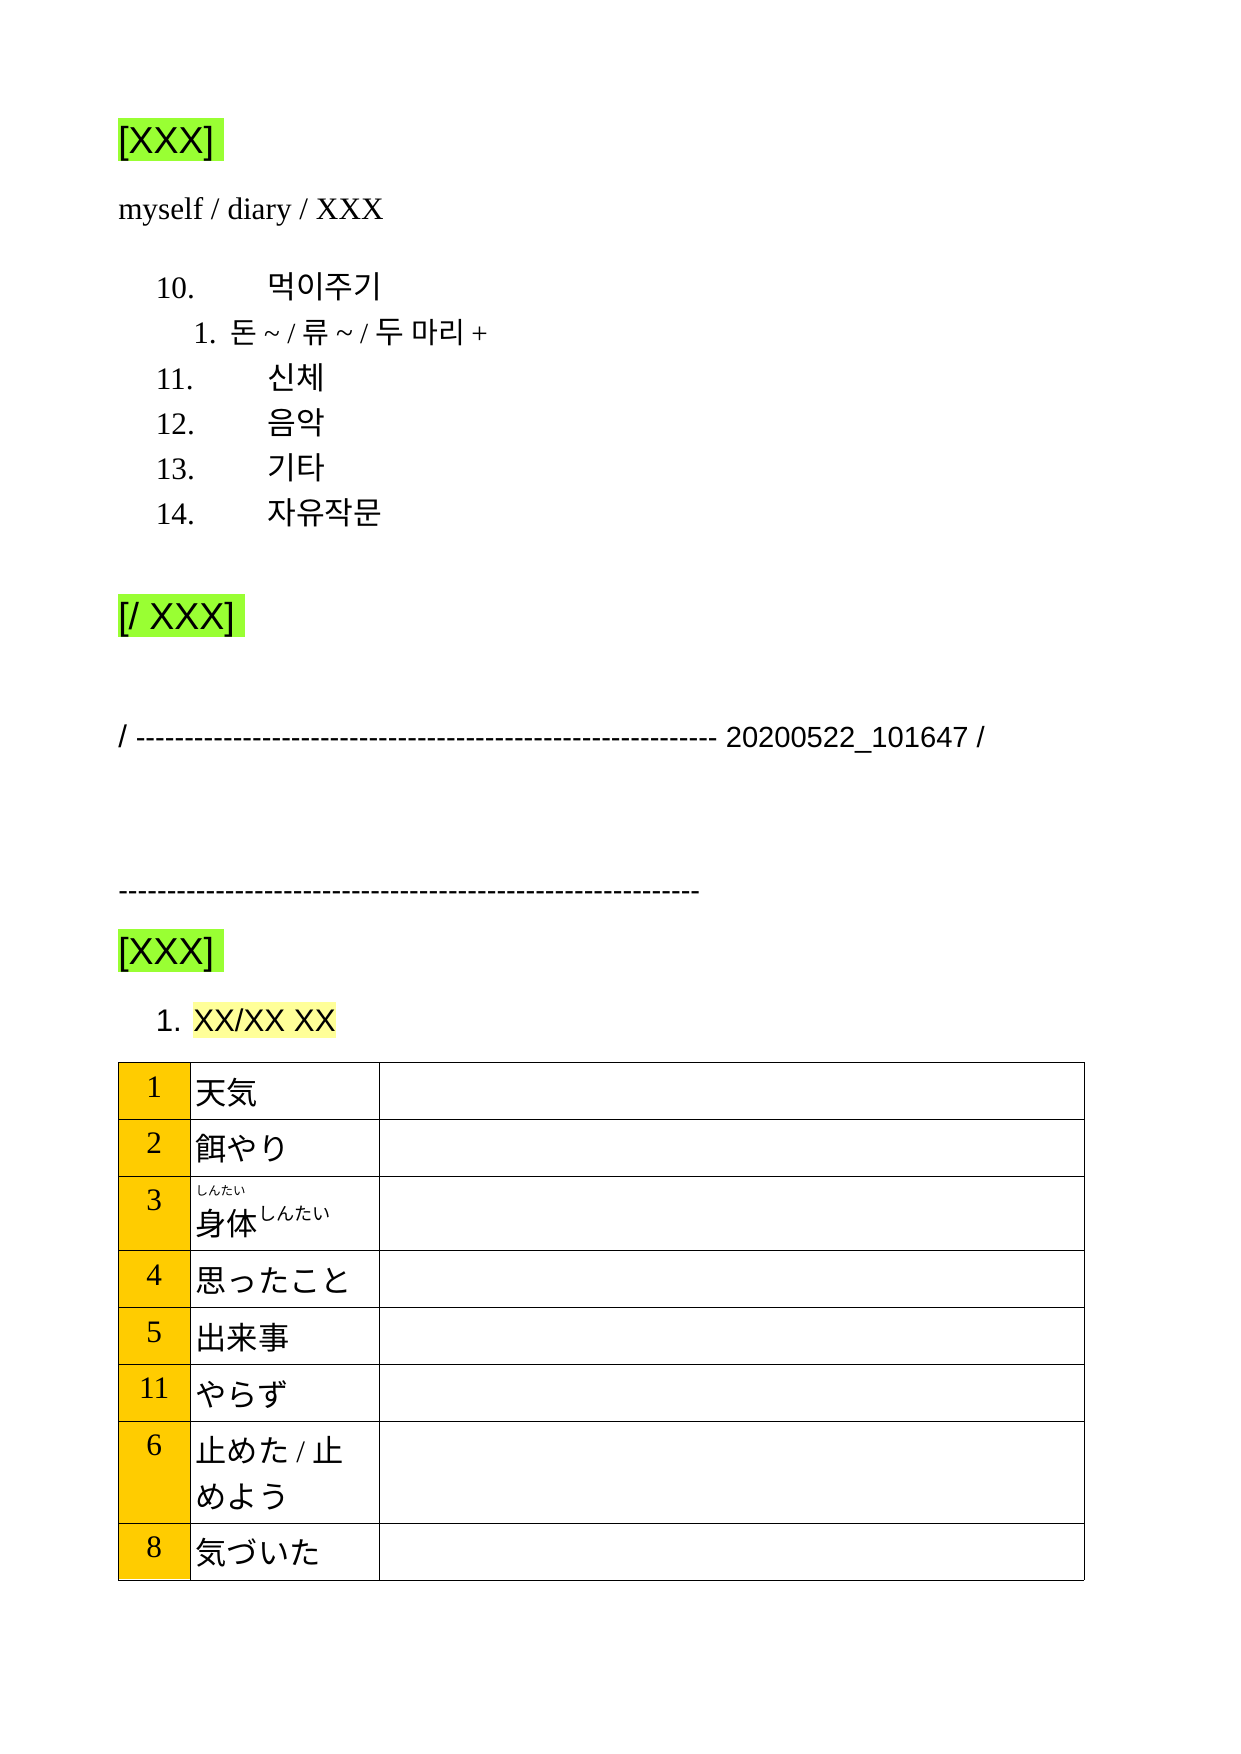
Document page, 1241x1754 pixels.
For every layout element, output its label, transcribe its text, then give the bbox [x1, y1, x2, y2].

text [XXX] [118, 929, 1122, 972]
list 돈 ~ / 류 ~ / 두 마리 + [193, 308, 1122, 353]
table_cell 3 [119, 1177, 190, 1250]
table_cell 身体しんたいしんたい [191, 1177, 379, 1250]
table_cell [380, 1422, 1084, 1523]
table_cell [380, 1524, 1084, 1579]
table_cell 5 [119, 1308, 190, 1364]
table_cell 8 [119, 1524, 190, 1579]
table_header 天気 [191, 1063, 379, 1119]
table_cell [380, 1365, 1084, 1421]
list 음악 [156, 398, 1122, 443]
table_cell 2 [119, 1120, 190, 1176]
list 신체 [156, 353, 1122, 398]
table_cell 4 [119, 1251, 190, 1307]
list 기타 [156, 443, 1122, 488]
table_cell 気づいた [191, 1524, 379, 1579]
table_cell 止めた / 止めよう [191, 1422, 379, 1523]
text myself / diary / XXX [118, 191, 1122, 226]
text [XXX] [118, 118, 1122, 161]
table_cell 出来事 [191, 1308, 379, 1364]
table_cell 11 [119, 1365, 190, 1421]
table_cell 6 [119, 1422, 190, 1523]
text ------------------------------------------------------------ [118, 873, 1122, 907]
text / ------------------------------------------------------------ 20200522_101647 / [118, 718, 1122, 754]
table_header [380, 1063, 1084, 1119]
table_cell [380, 1177, 1084, 1250]
table_cell 思ったこと [191, 1251, 379, 1307]
table_header 1 [119, 1063, 190, 1119]
table_cell [380, 1251, 1084, 1307]
list 자유작문 [156, 488, 1122, 534]
table_cell 餌やり [191, 1120, 379, 1176]
table_cell [380, 1308, 1084, 1364]
table_cell やらず [191, 1365, 379, 1421]
list XX/XX XX [156, 1002, 1122, 1038]
table_cell [380, 1120, 1084, 1176]
text [/ XXX] [118, 594, 1122, 637]
list 먹이주기 [156, 262, 1122, 308]
